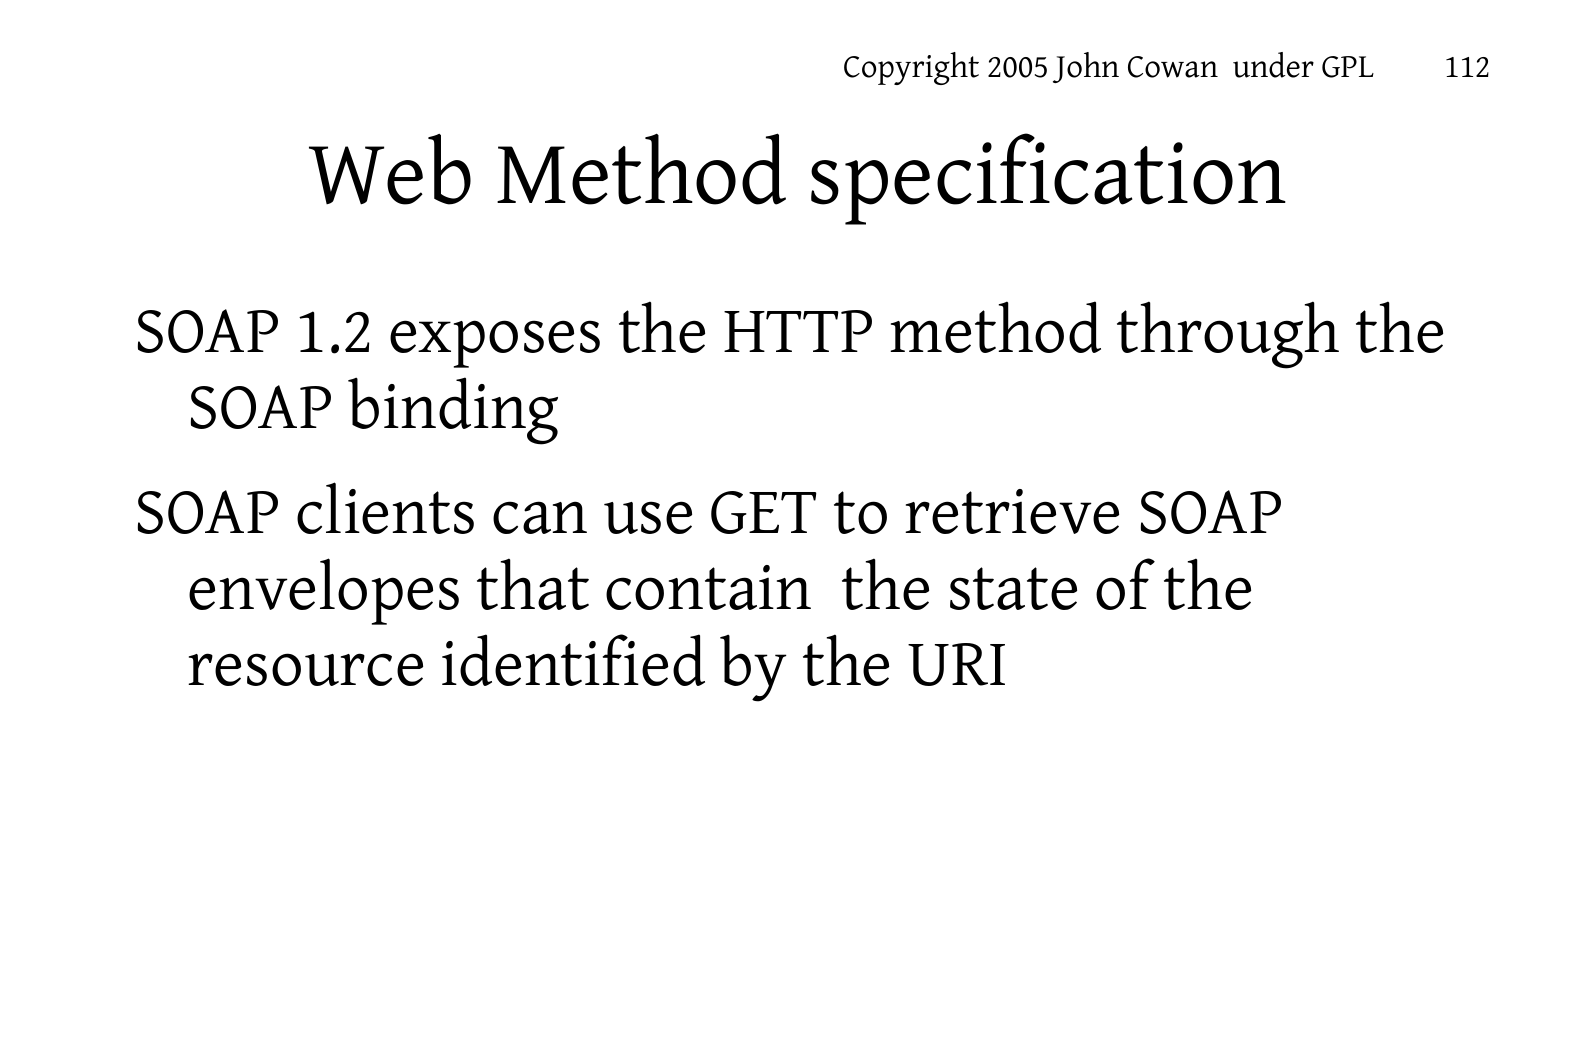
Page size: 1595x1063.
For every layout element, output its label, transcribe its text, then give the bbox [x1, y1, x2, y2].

title Web Method specification [117, 72, 1479, 282]
list SOAP 1.2 exposes the HTTP method through the SOAP binding SOAP clients can use GET to retrieve SOAP envelopes that contain the state of the resource identified by the URI [117, 295, 1479, 966]
